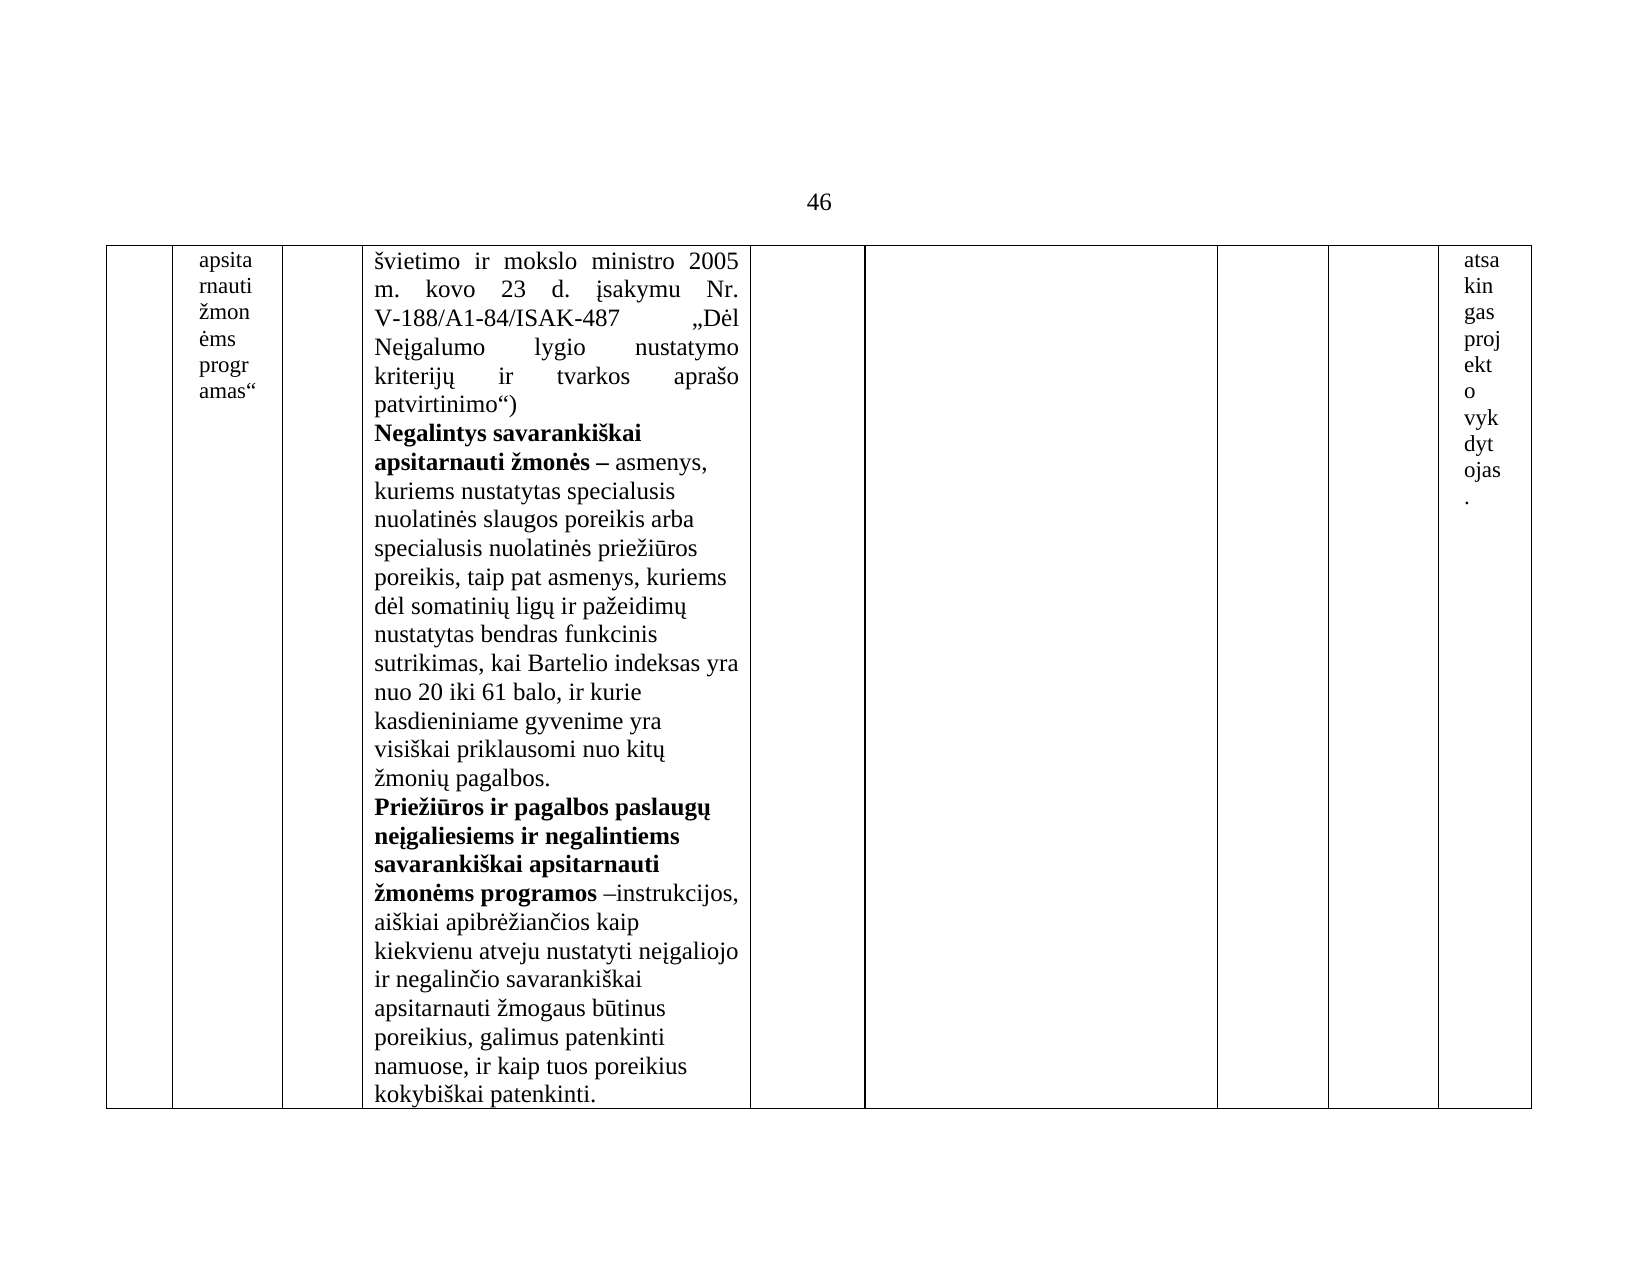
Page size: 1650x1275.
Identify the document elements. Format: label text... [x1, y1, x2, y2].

table_cell atsakingas projekto vykdytojas. [1439, 246, 1531, 1108]
table_cell [107, 246, 172, 1108]
table_cell [1218, 246, 1328, 1108]
table_cell [866, 246, 1217, 1108]
table_cell [283, 246, 362, 1108]
table_cell švietimo ir mokslo ministro 2005 m. kovo 23 d. įsakymu Nr. V-188/A1-84/ISAK-487 „Dėl Neįgalumo lygio nustatymo kriterijų ir tvarkos aprašo patvirtinimo“) Negalintys savarankiškai apsitarnauti žmonės – asmenys, kuriems nustatytas specialusis nuolatinės slaugos poreikis arba specialusis nuolatinės priežiūros poreikis, taip pat asmenys, kuriems dėl somatinių ligų ir pažeidimų nustatytas bendras funkcinis sutrikimas, kai Bartelio indeksas yra nuo 20 iki 61 balo, ir kurie kasdieniniame gyvenime yra visiškai priklausomi nuo kitų žmonių pagalbos. Priežiūros ir pagalbos paslaugų neįgaliesiems ir negalintiems savarankiškai apsitarnauti žmonėms programos –instrukcijos, aiškiai apibrėžiančios kaip kiekvienu atveju nustatyti neįgaliojo ir negalinčio savarankiškai apsitarnauti žmogaus būtinus poreikius, galimus patenkinti namuose, ir kaip tuos poreikius kokybiškai patenkinti. [363, 246, 750, 1108]
table_cell apsitarnauti žmonėms programas“ [173, 246, 282, 1108]
table_cell [1329, 246, 1438, 1108]
table_cell [751, 246, 864, 1108]
